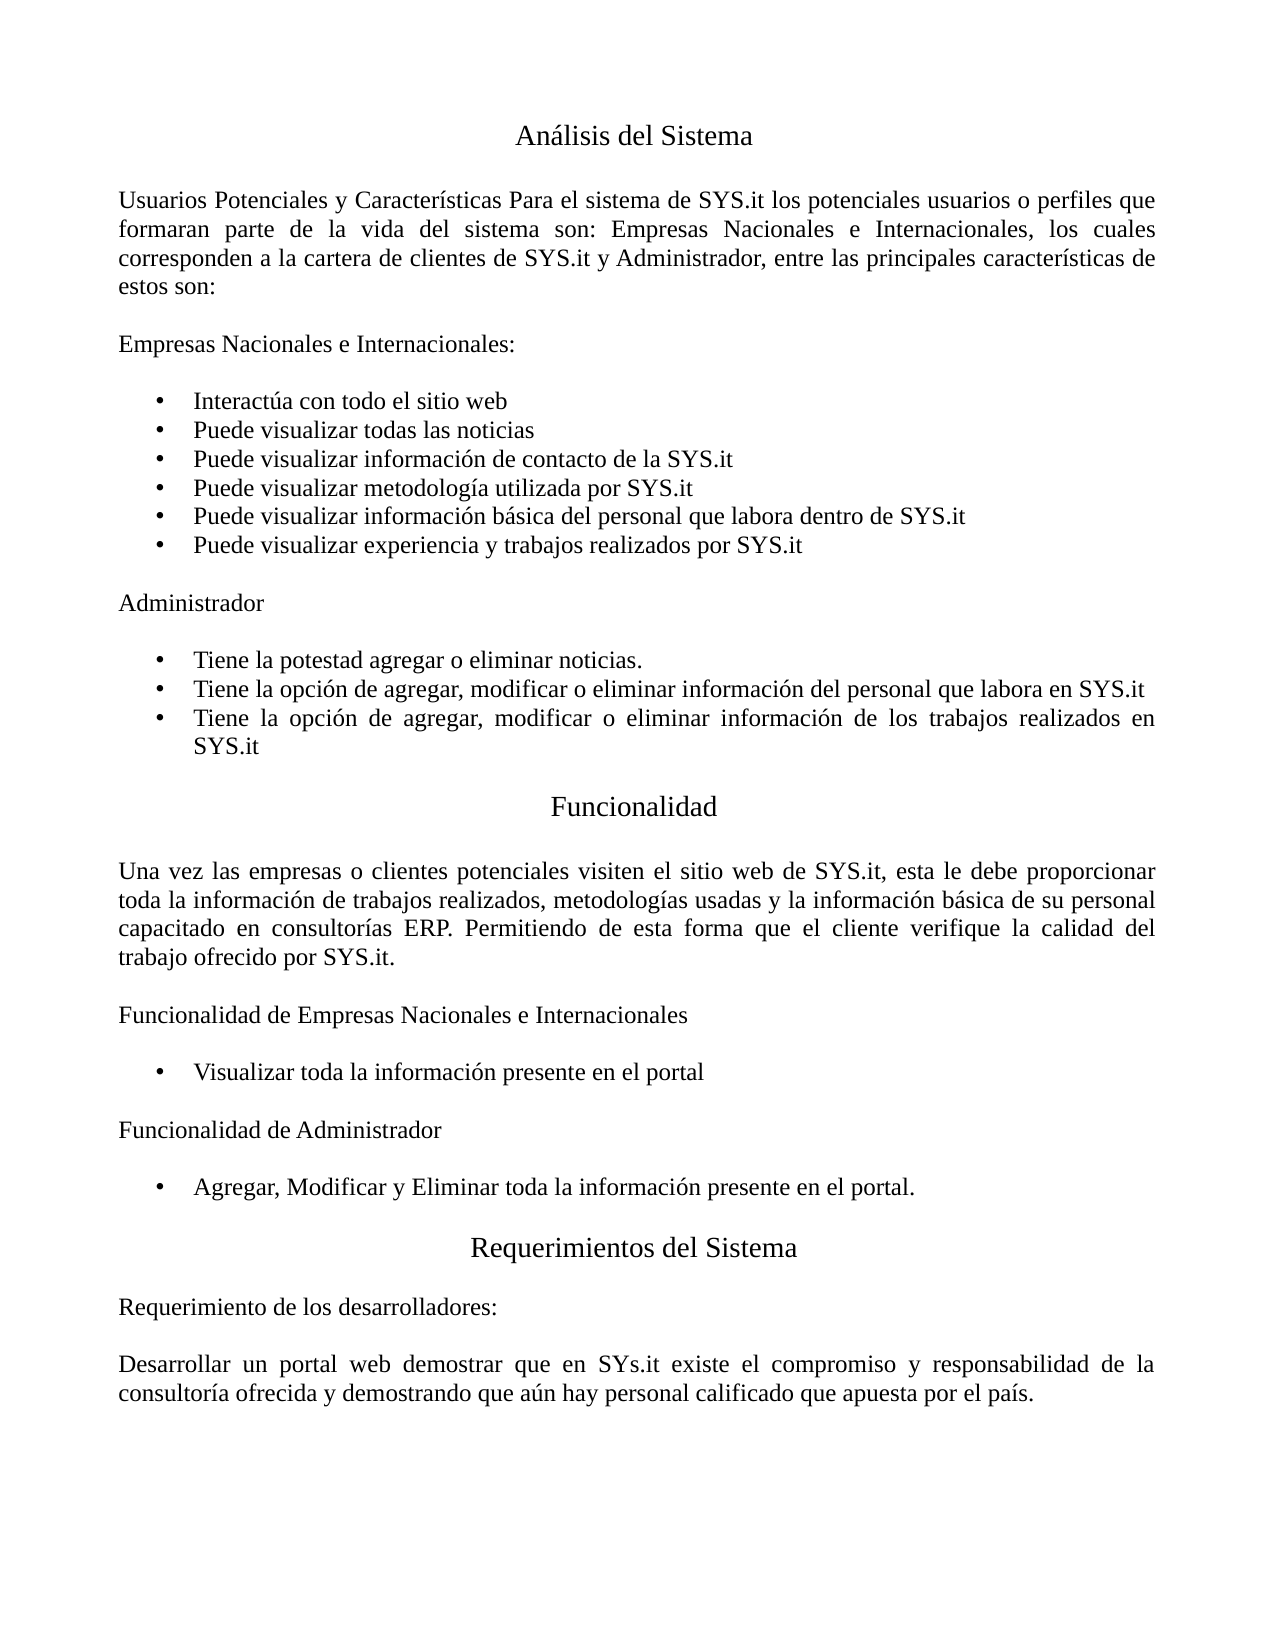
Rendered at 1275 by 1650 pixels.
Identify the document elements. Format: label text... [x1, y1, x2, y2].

text Funcionalidad [118, 789, 1157, 822]
list Agregar, Modificar y Eliminar toda la información presente en el portal. [156, 1172, 1157, 1201]
list Visualizar toda la información presente en el portal [156, 1057, 1157, 1086]
list Interactúa con todo el sitio web [156, 386, 1157, 415]
text Análisis del Sistema [118, 118, 1157, 152]
text Funcionalidad de Empresas Nacionales e Internacionales [118, 1000, 1157, 1028]
list Puede visualizar experiencia y trabajos realizados por SYS.it [156, 530, 1157, 559]
list Puede visualizar información de contacto de la SYS.it [156, 444, 1157, 473]
list Puede visualizar metodología utilizada por SYS.it [156, 473, 1157, 501]
text Desarrollar un portal web demostrar que en SYs.it existe el compromiso y responsabilidad de la consultoría ofrecida y demostrando que aún hay personal calificado que apuesta por el país. [118, 1349, 1157, 1407]
text Funcionalidad de Administrador [118, 1115, 1157, 1143]
text Requerimientos del Sistema [118, 1230, 1157, 1263]
text Administrador [118, 588, 1157, 616]
list Tiene la opción de agregar, modificar o eliminar información del personal que labora en SYS.it [156, 674, 1157, 703]
text Usuarios Potenciales y Características Para el sistema de SYS.it los potenciales usuarios o perfiles que formaran parte de la vida del sistema son: Empresas Nacionales e Internacionales, los cuales corresponden a la cartera de clientes de SYS.it y Administrador, entre las principales características de estos son: [118, 185, 1157, 300]
list Puede visualizar información básica del personal que labora dentro de SYS.it [156, 501, 1157, 530]
text Requerimiento de los desarrolladores: [118, 1292, 1157, 1321]
text Una vez las empresas o clientes potenciales visiten el sitio web de SYS.it, esta le debe proporcionar toda la información de trabajos realizados, metodologías usadas y la información básica de su personal capacitado en consultorías ERP. Permitiendo de esta forma que el cliente verifique la calidad del trabajo ofrecido por SYS.it. [118, 856, 1157, 971]
text Empresas Nacionales e Internacionales: [118, 329, 1157, 358]
list Puede visualizar todas las noticias [156, 415, 1157, 444]
list Tiene la opción de agregar, modificar o eliminar información de los trabajos realizados en SYS.it [156, 703, 1157, 760]
list Tiene la potestad agregar o eliminar noticias. [156, 645, 1157, 674]
